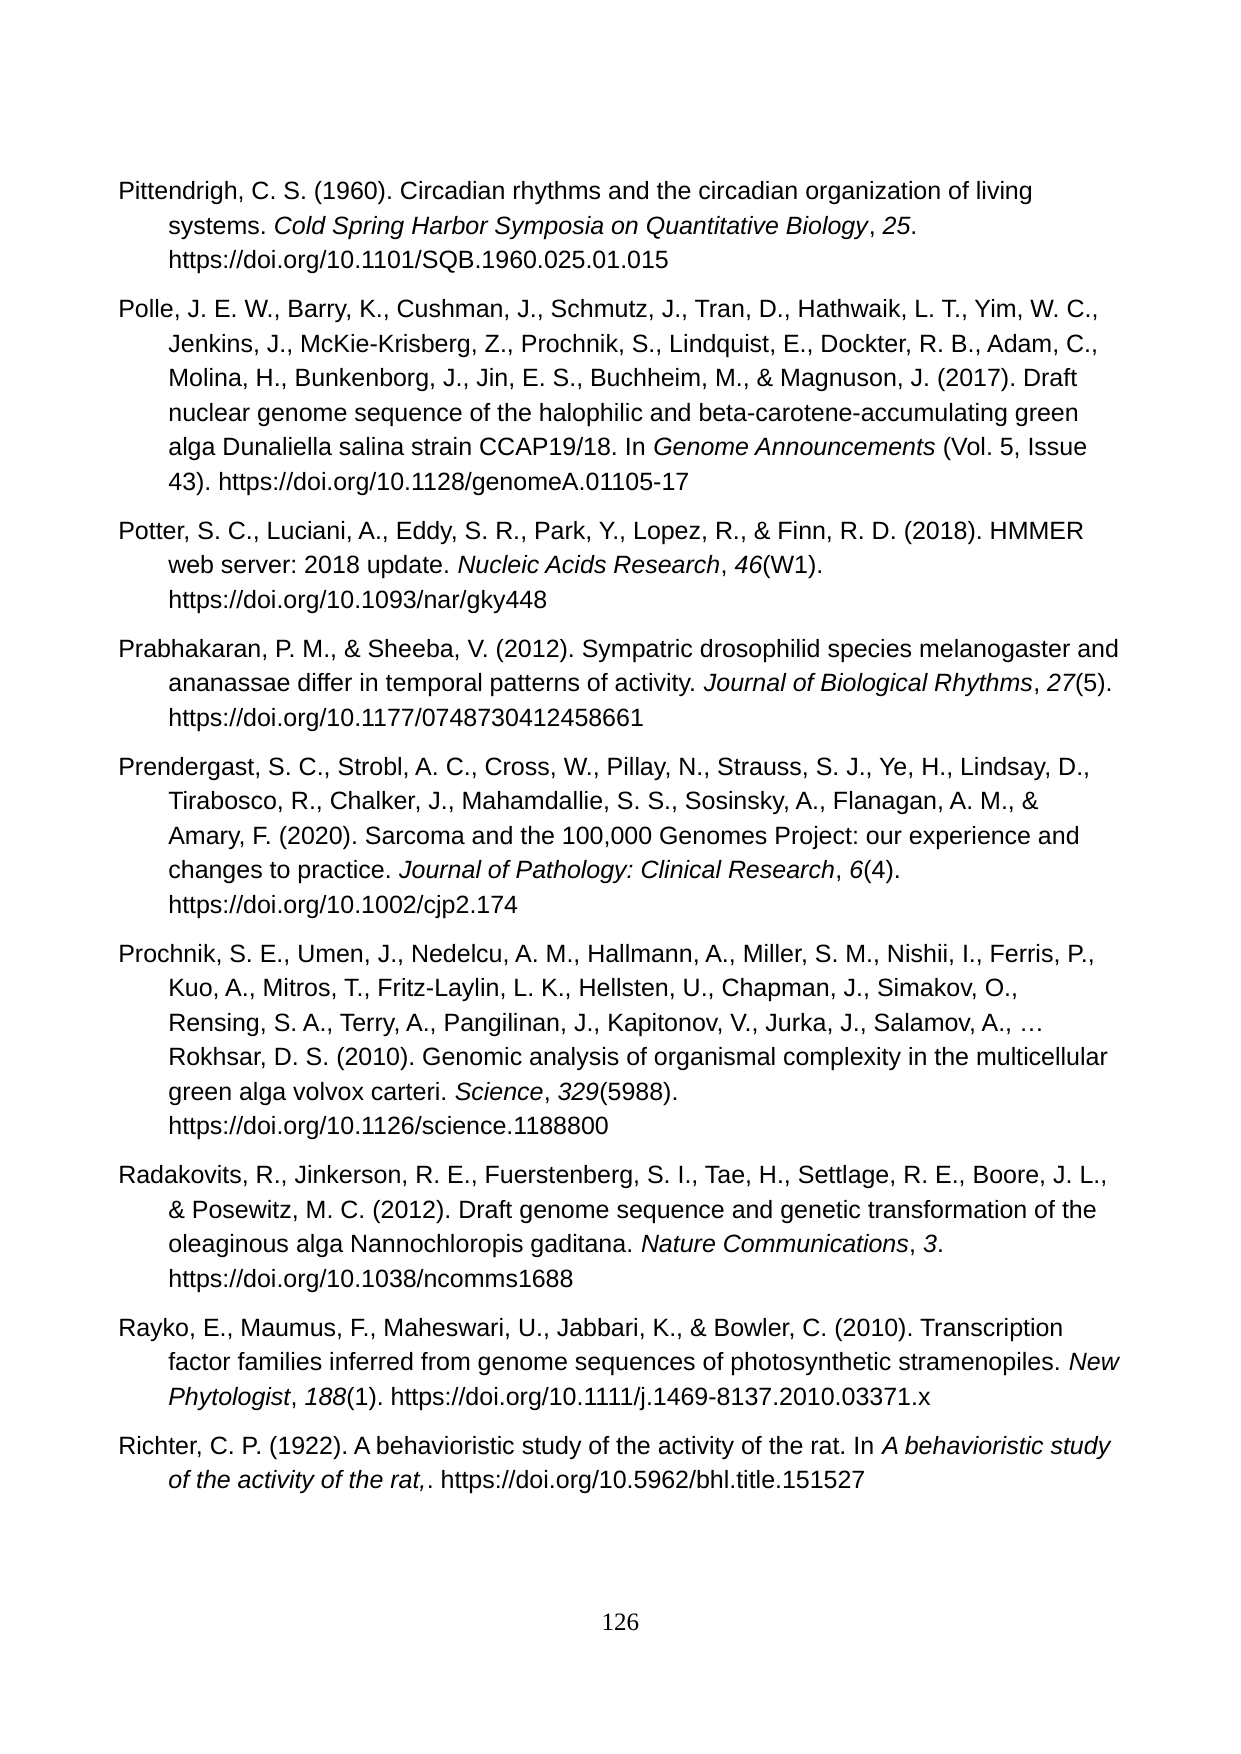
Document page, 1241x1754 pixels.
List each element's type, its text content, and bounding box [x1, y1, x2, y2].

text Rayko, E., Maumus, F., Maheswari, U., Jabbari, K., & Bowler, C. (2010). Transcription factor families inferred from genome sequences of photosynthetic stramenopiles. New Phytologist, 188(1). https://doi.org/10.1111/j.1469-8137.2010.03371.x [118, 1313, 1122, 1411]
text Pittendrigh, C. S. (1960). Circadian rhythms and the circadian organization of living systems. Cold Spring Harbor Symposia on Quantitative Biology, 25. https://doi.org/10.1101/SQB.1960.025.01.015 [118, 176, 1122, 274]
text Polle, J. E. W., Barry, K., Cushman, J., Schmutz, J., Tran, D., Hathwaik, L. T., Yim, W. C., Jenkins, J., McKie-Krisberg, Z., Prochnik, S., Lindquist, E., Dockter, R. B., Adam, C., Molina, H., Bunkenborg, J., Jin, E. S., Buchheim, M., & Magnuson, J. (2017). Draft nuclear genome sequence of the halophilic and beta-carotene-accumulating green alga Dunaliella salina strain CCAP19/18. In Genome Announcements (Vol. 5, Issue 43). https://doi.org/10.1128/genomeA.01105-17 [118, 294, 1122, 496]
text Prochnik, S. E., Umen, J., Nedelcu, A. M., Hallmann, A., Miller, S. M., Nishii, I., Ferris, P., Kuo, A., Mitros, T., Fritz-Laylin, L. K., Hellsten, U., Chapman, J., Simakov, O., Rensing, S. A., Terry, A., Pangilinan, J., Kapitonov, V., Jurka, J., Salamov, A., … Rokhsar, D. S. (2010). Genomic analysis of organismal complexity in the multicellular green alga volvox carteri. Science, 329(5988). https://doi.org/10.1126/science.1188800 [118, 939, 1122, 1140]
text Richter, C. P. (1922). A behavioristic study of the activity of the rat. In A behavioristic study of the activity of the rat,. https://doi.org/10.5962/bhl.title.151527 [118, 1431, 1122, 1494]
text Prendergast, S. C., Strobl, A. C., Cross, W., Pillay, N., Strauss, S. J., Ye, H., Lindsay, D., Tirabosco, R., Chalker, J., Mahamdallie, S. S., Sosinsky, A., Flanagan, A. M., & Amary, F. (2020). Sarcoma and the 100,000 Genomes Project: our experience and changes to practice. Journal of Pathology: Clinical Research, 6(4). https://doi.org/10.1002/cjp2.174 [118, 752, 1122, 918]
text Prabhakaran, P. M., & Sheeba, V. (2012). Sympatric drosophilid species melanogaster and ananassae differ in temporal patterns of activity. Journal of Biological Rhythms, 27(5). https://doi.org/10.1177/0748730412458661 [118, 634, 1122, 732]
text Potter, S. C., Luciani, A., Eddy, S. R., Park, Y., Lopez, R., & Finn, R. D. (2018). HMMER web server: 2018 update. Nucleic Acids Research, 46(W1). https://doi.org/10.1093/nar/gky448 [118, 516, 1122, 613]
text Radakovits, R., Jinkerson, R. E., Fuerstenberg, S. I., Tae, H., Settlage, R. E., Boore, J. L., & Posewitz, M. C. (2012). Draft genome sequence and genetic transformation of the oleaginous alga Nannochloropis gaditana. Nature Communications, 3. https://doi.org/10.1038/ncomms1688 [118, 1160, 1122, 1292]
